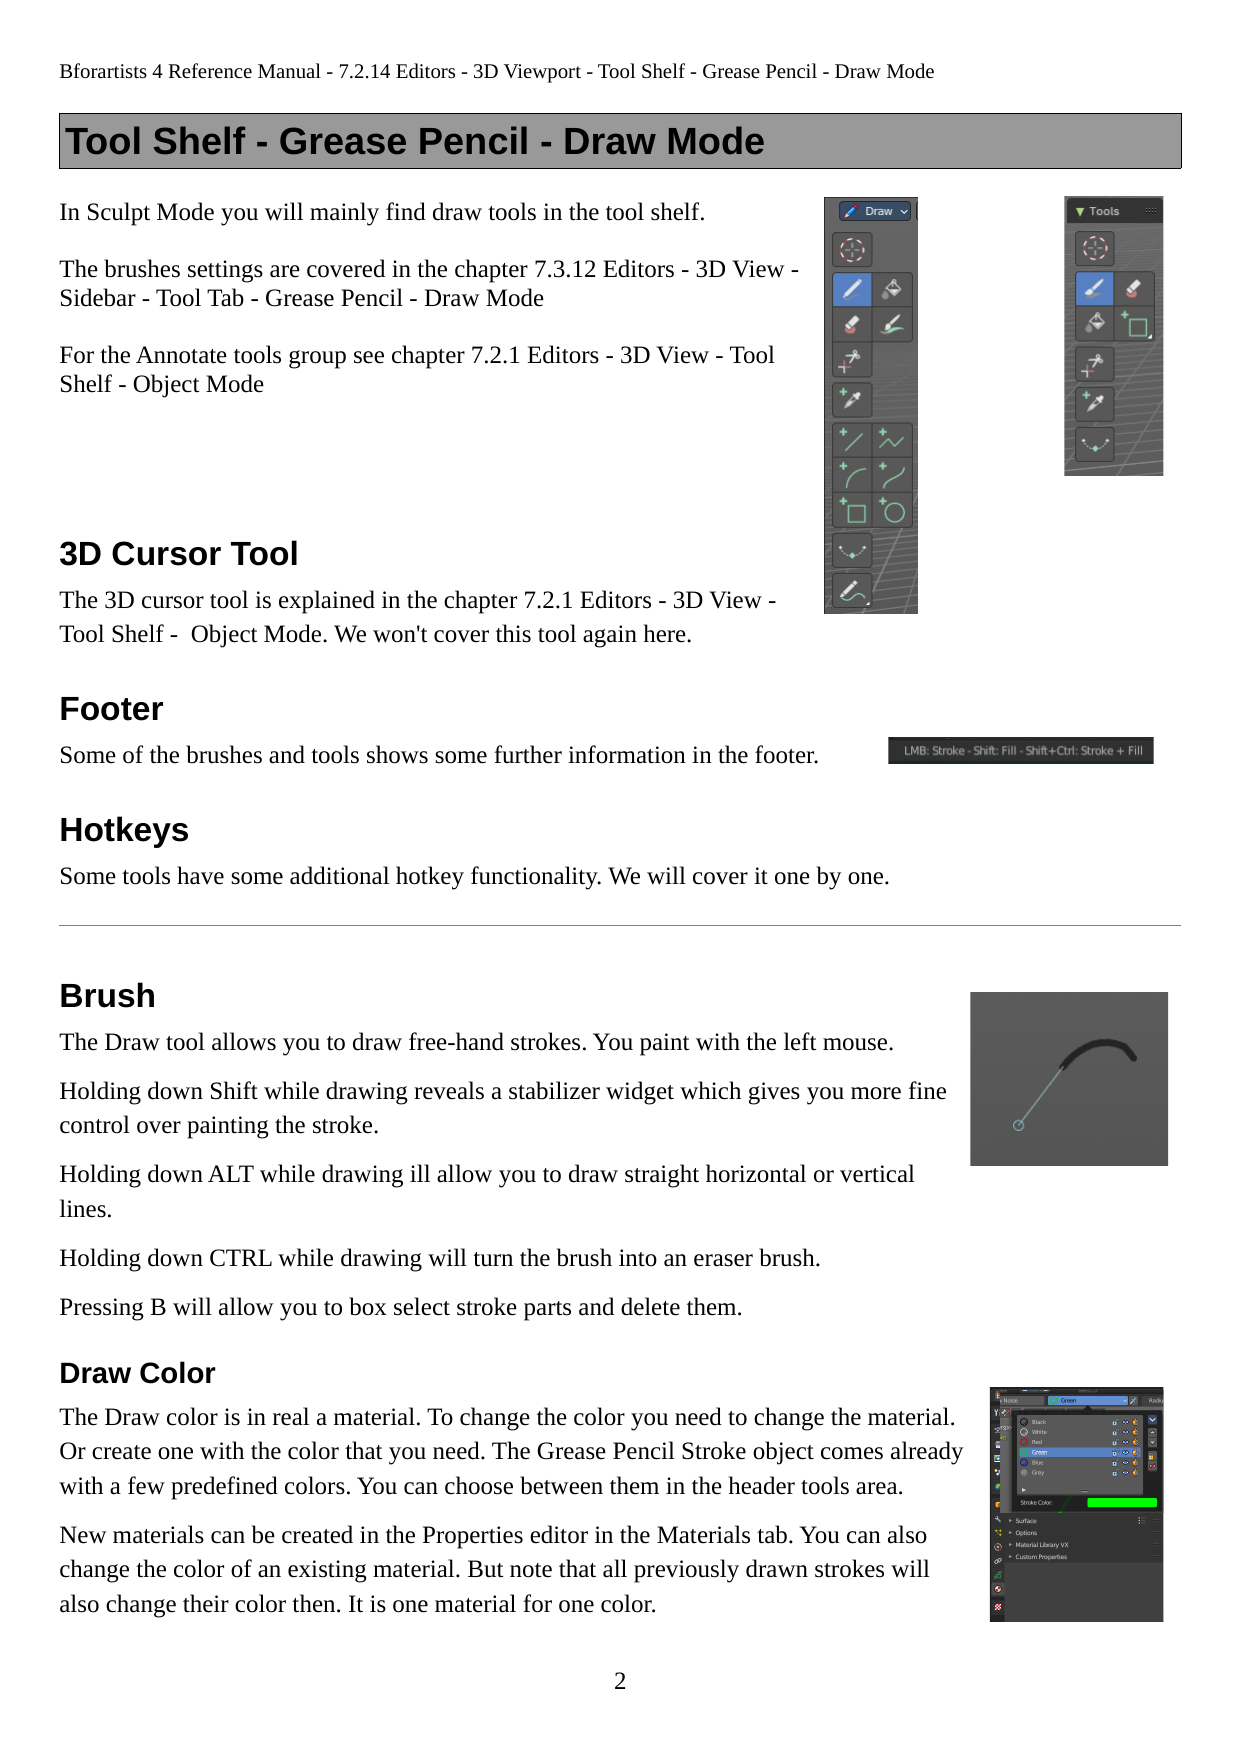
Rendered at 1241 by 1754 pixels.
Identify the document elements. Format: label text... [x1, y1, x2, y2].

text Pressing B will allow you to box select stroke parts and delete them. [59, 1292, 1181, 1321]
text [918, 340, 1064, 398]
text Some tools have some additional hotkey functionality. We will cover it one by one. [59, 861, 1181, 890]
text The Draw color is in real a material. To change the color you need to change the material. Or create one with the color that you need. The Grease Pencil Stroke object comes already with a few predefined colors. You can choose between them in the header tools area. [59, 1402, 989, 1499]
text For the Annotate tools group see chapter 7.2.1 Editors - 3D View - Tool Shelf - Object Mode [59, 340, 824, 398]
picture [888, 737, 1154, 764]
text [918, 254, 1064, 312]
text [918, 197, 1064, 225]
table_header Tool Shelf - Grease Pencil - Draw Mode [60, 114, 1181, 168]
subtitle 3D Cursor Tool [59, 534, 824, 572]
text The 3D cursor tool is explained in the chapter 7.2.1 Editors - 3D View - Tool Shelf - Object Mode. We won't cover this tool again here. [59, 585, 1181, 648]
text The brushes settings are covered in the chapter 7.3.12 Editors - 3D View - Sidebar - Tool Tab - Grease Pencil - Draw Mode [59, 254, 824, 312]
picture [970, 992, 1169, 1166]
text The Draw tool allows you to draw free-hand strokes. You paint with the left mouse. [59, 1027, 970, 1055]
text Holding down ALT while drawing ill allow you to draw straight horizontal or vertical lines. [59, 1159, 1181, 1222]
text Holding down CTRL while drawing will turn the brush into an eraser brush. [59, 1243, 1181, 1272]
text Holding down Shift while drawing reveals a stabilizer widget which gives you more fine control over painting the stroke. [59, 1076, 970, 1139]
subtitle Brush [59, 976, 1181, 1014]
picture [1064, 196, 1164, 476]
picture [824, 197, 918, 614]
text Some of the brushes and tools shows some further information in the footer. [59, 740, 1181, 769]
subtitle [918, 534, 1181, 572]
subtitle Footer [59, 689, 1181, 728]
subtitle Draw Color [59, 1356, 1181, 1389]
text New materials can be created in the Properties editor in the Materials tab. You can also change the color of an existing material. But note that all previously drawn strokes will also change their color then. It is one material for one color. [59, 1520, 989, 1617]
picture [989, 1387, 1164, 1622]
text In Sculpt Mode you will mainly find draw tools in the tool shelf. [59, 197, 824, 225]
subtitle Hotkeys [59, 810, 1181, 849]
